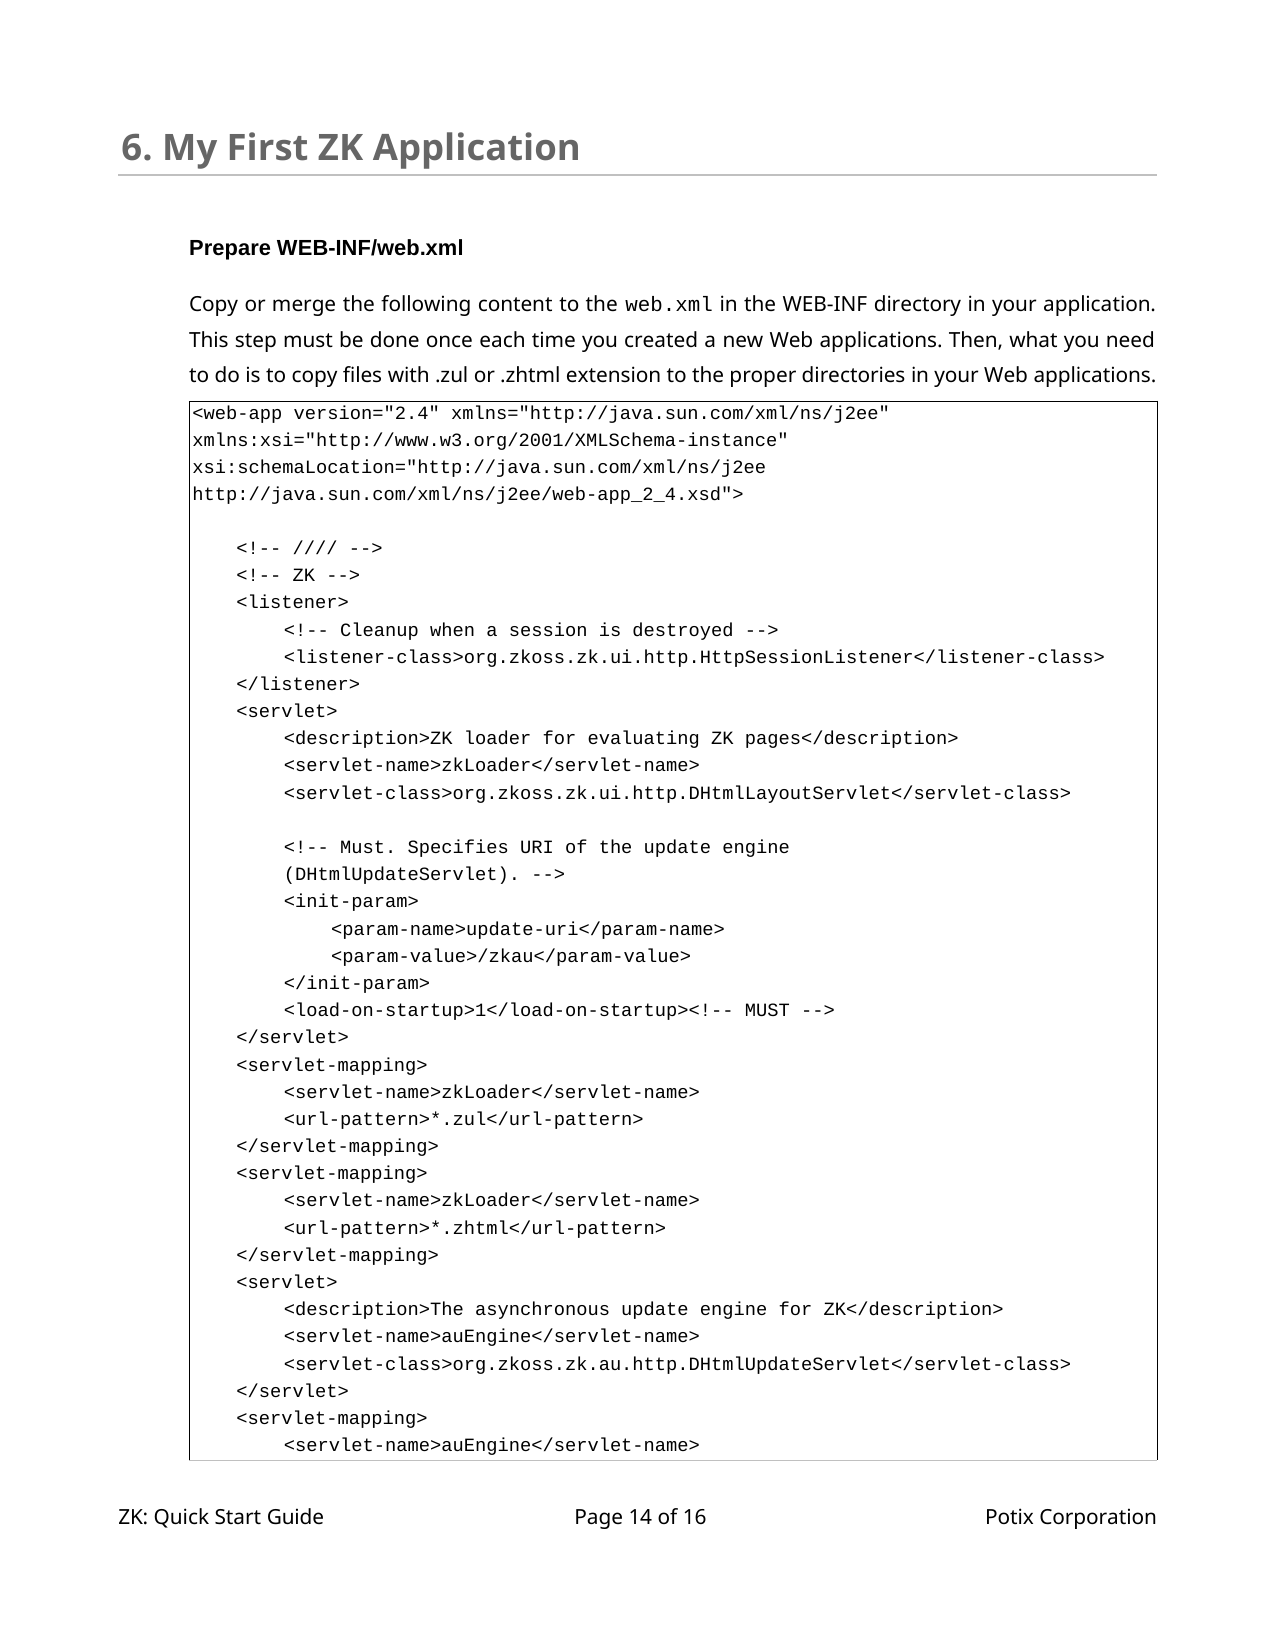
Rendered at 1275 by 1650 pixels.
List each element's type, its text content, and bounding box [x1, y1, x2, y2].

text <servlet-name>zkLoader</servlet-name> [190, 1188, 1157, 1213]
text <!-- //// --> [190, 536, 1157, 560]
text <servlet-mapping> [190, 1052, 1157, 1077]
text <servlet-name>auEngine</servlet-name> [190, 1433, 1157, 1460]
text <servlet-class>org.zkoss.zk.ui.http.DHtmlLayoutServlet</servlet-class> [190, 781, 1157, 805]
text </servlet-mapping> [190, 1243, 1157, 1267]
text <servlet-name>zkLoader</servlet-name> [190, 1079, 1157, 1104]
text <servlet-name>zkLoader</servlet-name> [190, 753, 1157, 778]
text (DHtmlUpdateServlet). --> [190, 862, 1157, 886]
text xmlns:xsi="http://www.w3.org/2001/XMLSchema-instance" [190, 428, 1157, 452]
text </servlet> [190, 1379, 1157, 1403]
text <!-- ZK --> [190, 563, 1157, 587]
text <listener> [190, 590, 1157, 614]
text <description>The asynchronous update engine for ZK</description> [190, 1297, 1157, 1321]
text <url-pattern>*.zhtml</url-pattern> [190, 1216, 1157, 1240]
subtitle Prepare WEB-INF/web.xml [189, 235, 1157, 260]
text </init-param> [190, 971, 1157, 995]
text <listener-class>org.zkoss.zk.ui.http.HttpSessionListener</listener-class> [190, 644, 1157, 669]
text <servlet-mapping> [190, 1161, 1157, 1185]
text <param-value>/zkau</param-value> [190, 944, 1157, 968]
text <param-name>update-uri</param-name> [190, 916, 1157, 941]
subtitle 6. My First ZK Application [118, 118, 1157, 174]
text <servlet-mapping> [190, 1406, 1157, 1430]
text <servlet-name>auEngine</servlet-name> [190, 1324, 1157, 1348]
text <web-app version="2.4" xmlns="http://java.sun.com/xml/ns/j2ee" [190, 402, 1157, 425]
text <servlet-class>org.zkoss.zk.au.http.DHtmlUpdateServlet</servlet-class> [190, 1351, 1157, 1376]
text </servlet> [190, 1025, 1157, 1049]
text <load-on-startup>1</load-on-startup><!-- MUST --> [190, 998, 1157, 1022]
text <servlet> [190, 1270, 1157, 1294]
text <description>ZK loader for evaluating ZK pages</description> [190, 726, 1157, 750]
text <init-param> [190, 889, 1157, 913]
text <url-pattern>*.zul</url-pattern> [190, 1107, 1157, 1131]
text Copy or merge the following content to the web.xml in the WEB-INF directory in your application. This step must be done once each time you created a new Web applications. Then, what you need to do is to copy files with .zul or .zhtml extension to the proper directories in your Web applications. [189, 289, 1157, 388]
text </servlet-mapping> [190, 1134, 1157, 1158]
text <servlet> [190, 699, 1157, 723]
text <!-- Cleanup when a session is destroyed --> [190, 617, 1157, 642]
text </listener> [190, 672, 1157, 696]
text xsi:schemaLocation="http://java.sun.com/xml/ns/j2ee http://java.sun.com/xml/ns/j2ee/web-app_2_4.xsd"> [190, 455, 1157, 506]
text <!-- Must. Specifies URI of the update engine [190, 835, 1157, 859]
